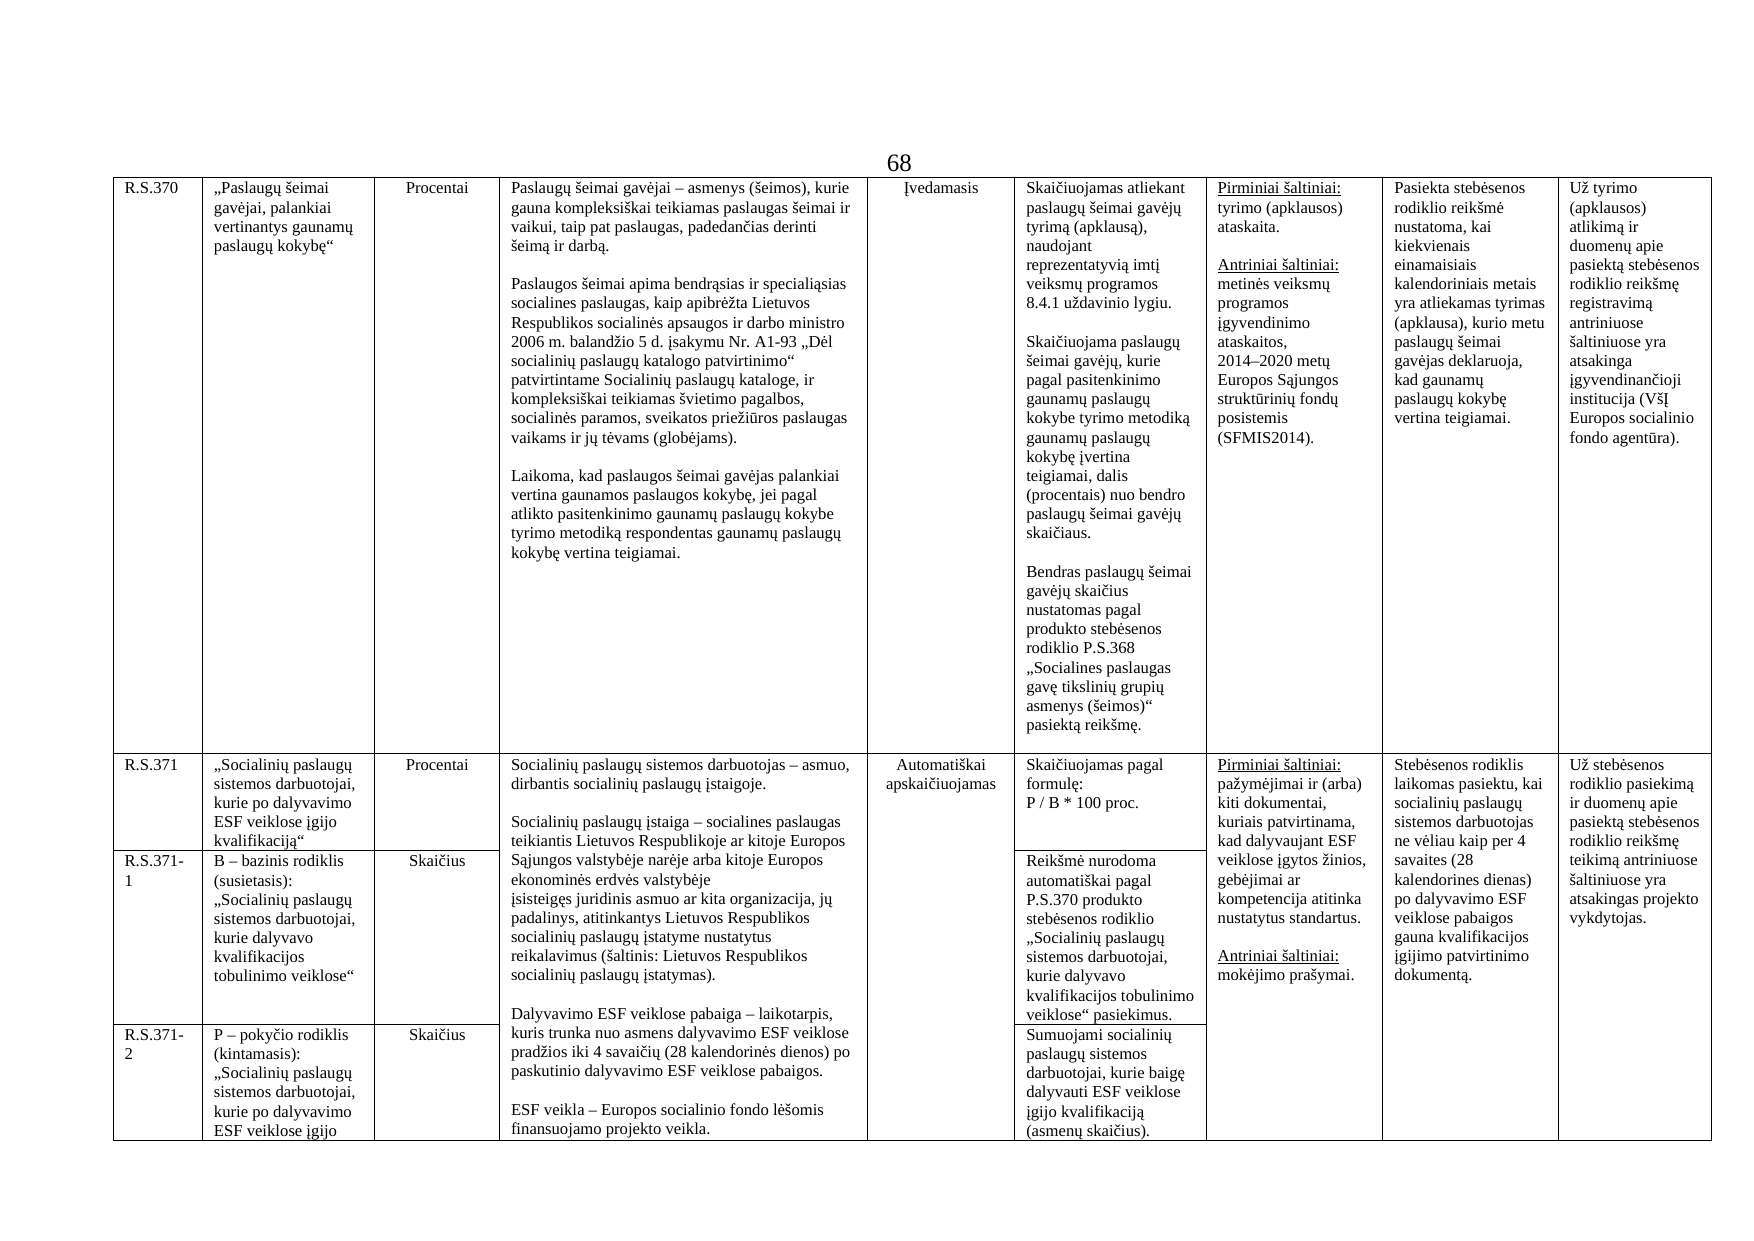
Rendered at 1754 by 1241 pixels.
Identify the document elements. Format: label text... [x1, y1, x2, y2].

table_cell B – bazinis rodiklis (susietasis): „Socialinių paslaugų sistemos darbuotojai, kurie dalyvavo kvalifikacijos tobulinimo veiklose“ [203, 851, 374, 1024]
table_cell Pasiekta stebėsenos rodiklio reikšmė nustatoma, kai kiekvienais einamaisiais kalendoriniais metais yra atliekamas tyrimas (apklausa), kurio metu paslaugų šeimai gavėjas deklaruoja, kad gaunamų paslaugų kokybę vertina teigiamai. [1383, 178, 1558, 753]
table_cell „Socialinių paslaugų sistemos darbuotojai, kurie po dalyvavimo ESF veiklose įgijo kvalifikaciją“ [203, 754, 374, 850]
table_cell Stebėsenos rodiklis laikomas pasiektu, kai socialinių paslaugų sistemos darbuotojas ne vėliau kaip per 4 savaites (28 kalendorines dienas) po dalyvavimo ESF veiklose pabaigos gauna kvalifikacijos įgijimo patvirtinimo dokumentą. [1383, 754, 1558, 1140]
table_cell R.S.371-1 [114, 851, 202, 1024]
table_cell Procentai [375, 178, 499, 753]
table_cell Skaičius [375, 1025, 499, 1140]
table_cell Įvedamasis [868, 178, 1014, 753]
table_cell Už tyrimo (apklausos) atlikimą ir duomenų apie pasiektą stebėsenos rodiklio reikšmę registravimą antriniuose šaltiniuose yra atsakinga įgyvendinančioji institucija (VšĮ Europos socialinio fondo agentūra). [1559, 178, 1711, 753]
table_cell Skaičiuojamas pagal formulę: P / B * 100 proc. [1015, 754, 1206, 850]
table_cell Automatiškai apskaičiuojamas [868, 754, 1014, 1140]
table_cell Paslaugų šeimai gavėjai – asmenys (šeimos), kurie gauna kompleksiškai teikiamas paslaugas šeimai ir vaikui, taip pat paslaugas, padedančias derinti šeimą ir darbą. Paslaugos šeimai apima bendrąsias ir specialiąsias socialines paslaugas, kaip apibrėžta Lietuvos Respublikos socialinės apsaugos ir darbo ministro 2006 m. balandžio 5 d. įsakymu Nr. A1-93 „Dėl socialinių paslaugų katalogo patvirtinimo“ patvirtintame Socialinių paslaugų kataloge, ir kompleksiškai teikiamas švietimo pagalbos, socialinės paramos, sveikatos priežiūros paslaugas vaikams ir jų tėvams (globėjams). Laikoma, kad paslaugos šeimai gavėjas palankiai vertina gaunamos paslaugos kokybę, jei pagal atlikto pasitenkinimo gaunamų paslaugų kokybe tyrimo metodiką respondentas gaunamų paslaugų kokybę vertina teigiamai. [500, 178, 867, 753]
table_cell Socialinių paslaugų sistemos darbuotojas – asmuo, dirbantis socialinių paslaugų įstaigoje. Socialinių paslaugų įstaiga – socialines paslaugas teikiantis Lietuvos Respublikoje ar kitoje Europos Sąjungos valstybėje narėje arba kitoje Europos ekonominės erdvės valstybėje įsisteigęs juridinis asmuo ar kita organizacija, jų padalinys, atitinkantys Lietuvos Respublikos socialinių paslaugų įstatyme nustatytus reikalavimus (šaltinis: Lietuvos Respublikos socialinių paslaugų įstatymas). Dalyvavimo ESF veiklose pabaiga – laikotarpis, kuris trunka nuo asmens dalyvavimo ESF veiklose pradžios iki 4 savaičių (28 kalendorinės dienos) po paskutinio dalyvavimo ESF veiklose pabaigos. ESF veikla – Europos socialinio fondo lėšomis finansuojamo projekto veikla. [500, 754, 867, 1140]
table_cell Skaičiuojamas atliekant paslaugų šeimai gavėjų tyrimą (apklausą), naudojant reprezentatyvią imtį veiksmų programos 8.4.1 uždavinio lygiu. Skaičiuojama paslaugų šeimai gavėjų, kurie pagal pasitenkinimo gaunamų paslaugų kokybe tyrimo metodiką gaunamų paslaugų kokybę įvertina teigiamai, dalis (procentais) nuo bendro paslaugų šeimai gavėjų skaičiaus. Bendras paslaugų šeimai gavėjų skaičius nustatomas pagal produkto stebėsenos rodiklio P.S.368 „Socialines paslaugas gavę tikslinių grupių asmenys (šeimos)“ pasiektą reikšmę. [1015, 178, 1206, 753]
table_cell Skaičius [375, 851, 499, 1024]
table_cell R.S.370 [114, 178, 202, 753]
table_cell R.S.371 [114, 754, 202, 850]
table_cell „Paslaugų šeimai gavėjai, palankiai vertinantys gaunamų paslaugų kokybę“ [203, 178, 374, 753]
table_cell Pirminiai šaltiniai: pažymėjimai ir (arba) kiti dokumentai, kuriais patvirtinama, kad dalyvaujant ESF veiklose įgytos žinios, gebėjimai ar kompetencija atitinka nustatytus standartus. Antriniai šaltiniai: mokėjimo prašymai. [1207, 754, 1382, 1140]
table_cell R.S.371-2 [114, 1025, 202, 1140]
table_cell Už stebėsenos rodiklio pasiekimą ir duomenų apie pasiektą stebėsenos rodiklio reikšmę teikimą antriniuose šaltiniuose yra atsakingas projekto vykdytojas. [1559, 754, 1711, 1140]
table_cell Sumuojami socialinių paslaugų sistemos darbuotojai, kurie baigę dalyvauti ESF veiklose įgijo kvalifikaciją (asmenų skaičius). [1015, 1025, 1206, 1140]
table_cell Pirminiai šaltiniai: tyrimo (apklausos) ataskaita. Antriniai šaltiniai: metinės veiksmų programos įgyvendinimo ataskaitos, 2014–2020 metų Europos Sąjungos struktūrinių fondų posistemis (SFMIS2014). [1207, 178, 1382, 753]
table_cell Procentai [375, 754, 499, 850]
table_cell Reikšmė nurodoma automatiškai pagal P.S.370 produkto stebėsenos rodiklio „Socialinių paslaugų sistemos darbuotojai, kurie dalyvavo kvalifikacijos tobulinimo veiklose“ pasiekimus. [1015, 851, 1206, 1024]
table_cell P – pokyčio rodiklis (kintamasis): „Socialinių paslaugų sistemos darbuotojai, kurie po dalyvavimo ESF veiklose įgijo [203, 1025, 374, 1140]
